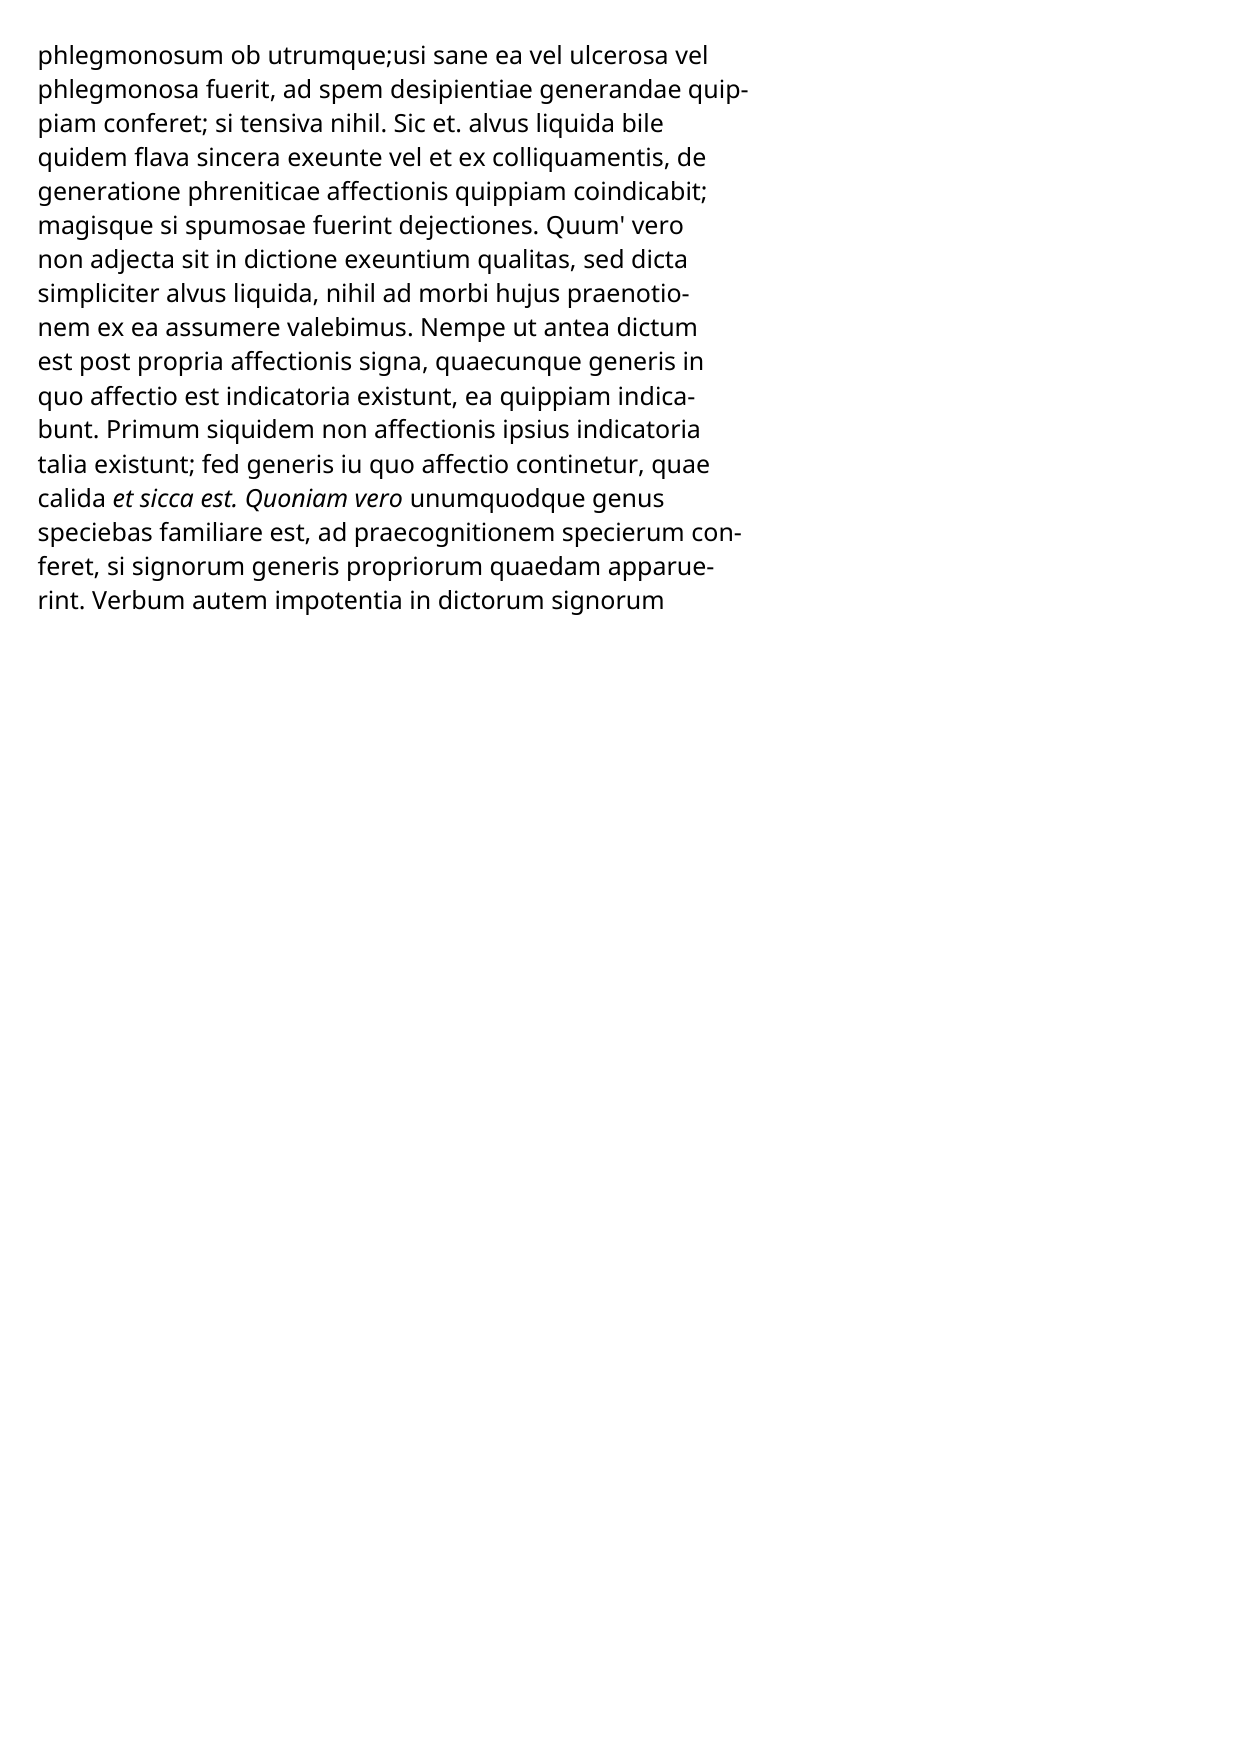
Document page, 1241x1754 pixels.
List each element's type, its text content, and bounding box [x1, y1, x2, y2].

text phlegmonosum ob utrumque;usi sane ea vel ulcerosa vel phlegmonosa fuerit, ad spem desipientiae generandae quip- piam conferet; si tensiva nihil. Sic et. alvus liquida bile quidem flava sincera exeunte vel et ex colliquamentis, de generatione phreniticae affectionis quippiam coindicabit; magisque si spumosae fuerint dejectiones. Quum' vero non adjecta sit in dictione exeuntium qualitas, sed dicta simpliciter alvus liquida, nihil ad morbi hujus praenotio- nem ex ea assumere valebimus. Nempe ut antea dictum est post propria affectionis signa, quaecunque generis in quo affectio est indicatoria existunt, ea quippiam indica- bunt. Primum siquidem non affectionis ipsius indicatoria talia existunt; fed generis iu quo affectio continetur, quae calida et sicca est. Quoniam vero unumquodque genus speciebas familiare est, ad praecognitionem specierum con- feret, si signorum generis propriorum quaedam apparue- rint. Verbum autem impotentia in dictorum signorum [37, 37, 1203, 617]
